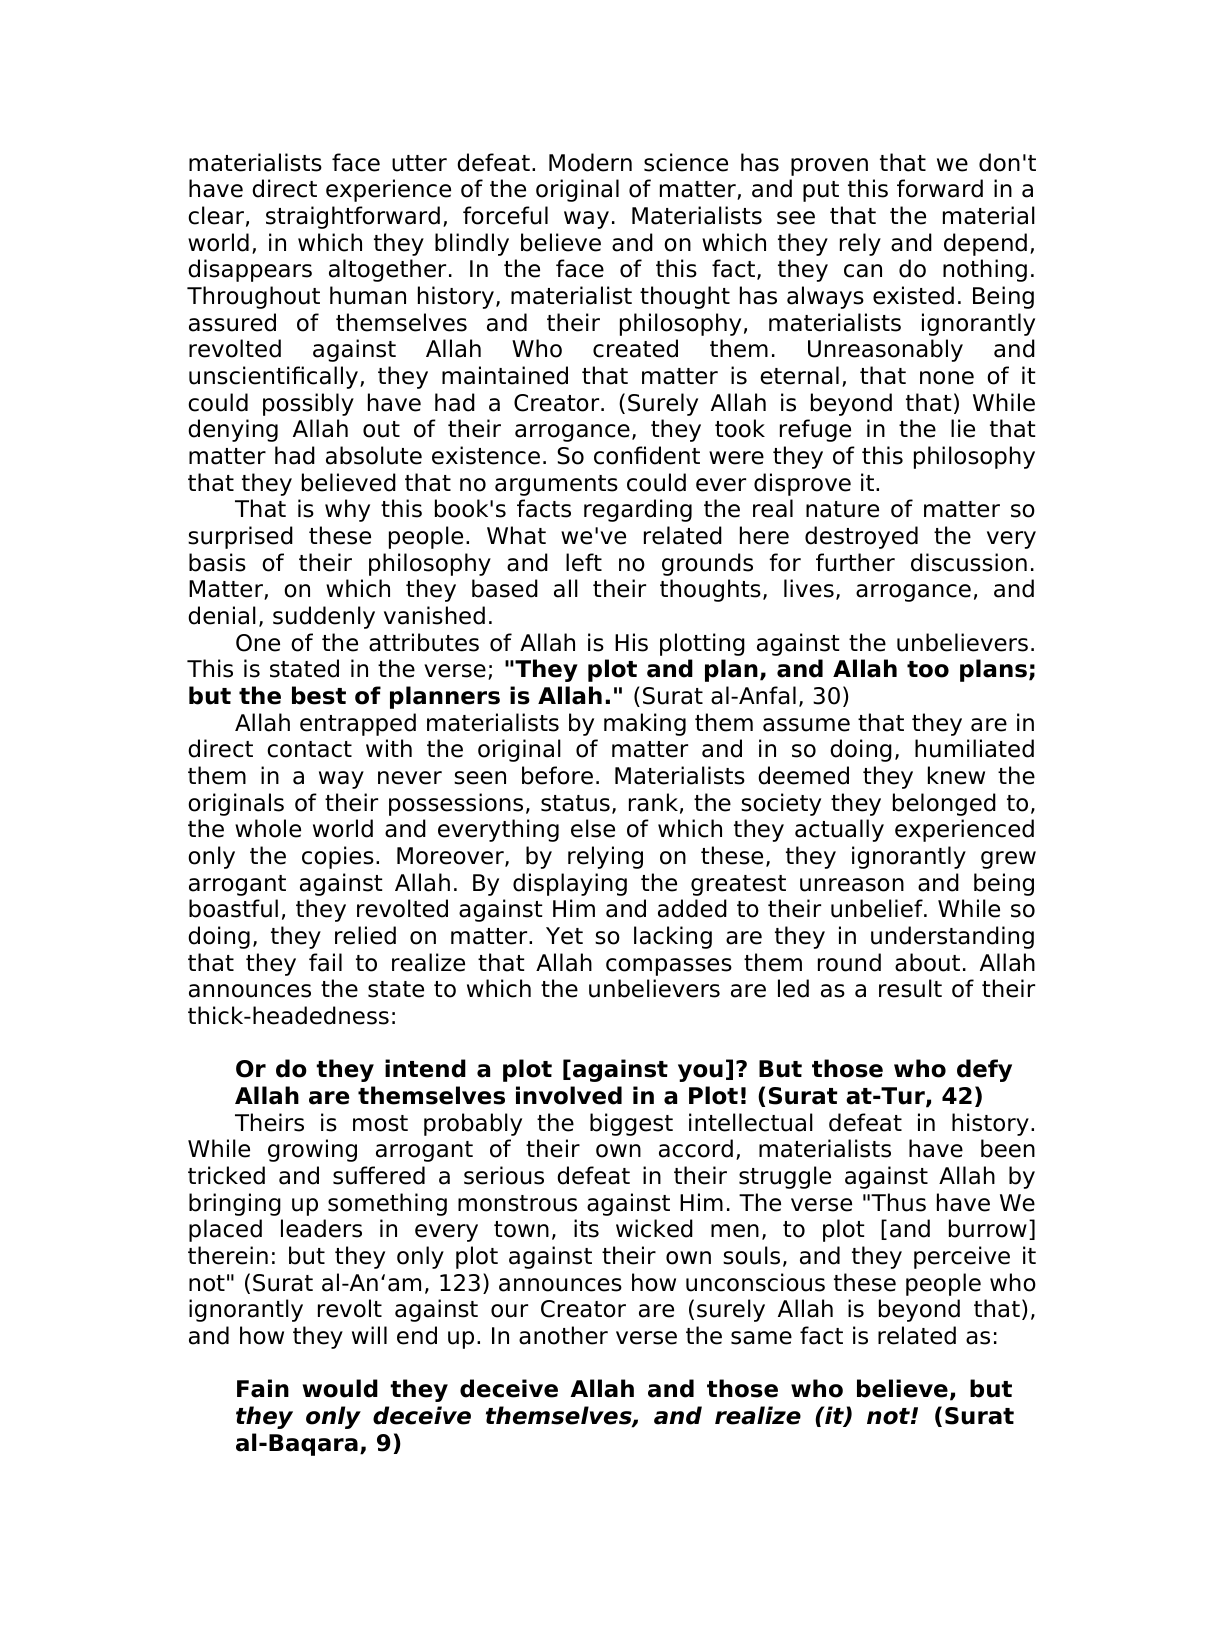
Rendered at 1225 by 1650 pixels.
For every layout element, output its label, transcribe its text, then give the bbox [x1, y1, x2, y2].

text Allah entrapped materialists by making them assume that they are in direct contact with the original of matter and in so doing, humiliated them in a way never seen before. Materialists deemed they knew the originals of their possessions, status, rank, the society they belonged to, the whole world and everything else of which they actually experienced only the copies. Moreover, by relying on these, they ignorantly grew arrogant against Allah. By displaying the greatest unreason and being boastful, they revolted against Him and added to their unbelief. While so doing, they relied on matter. Yet so lacking are they in understanding that they fail to realize that Allah compasses them round about. Allah announces the state to which the unbelievers are led as a result of their thick-headedness: [187, 710, 1037, 1030]
text That is why this book's facts regarding the real nature of matter so surprised these people. What we've related here destroyed the very basis of their philosophy and left no grounds for further discussion. Matter, on which they based all their thoughts, lives, arrogance, and denial, suddenly vanished. [187, 497, 1037, 630]
text Theirs is most probably the biggest intellectual defeat in history. While growing arrogant of their own accord, materialists have been tricked and suffered a serious defeat in their struggle against Allah by bringing up something monstrous against Him. The verse "Thus have We placed leaders in every town, its wicked men, to plot [and burrow] therein: but they only plot against their own souls, and they perceive it not" (Surat al-An‘am, 123) announces how unconscious these people who ignorantly revolt against our Creator are (surely Allah is beyond that), and how they will end up. In another verse the same fact is related as: [187, 1110, 1037, 1350]
text materialists face utter defeat. Modern science has proven that we don't have direct experience of the original of matter, and put this forward in a clear, straightforward, forceful way. Materialists see that the material world, in which they blindly believe and on which they rely and depend, disappears altogether. In the face of this fact, they can do nothing. Throughout human history, materialist thought has always existed. Being assured of themselves and their philosophy, materialists ignorantly revolted against Allah Who created them. Unreasonably and unscientifically, they maintained that matter is eternal, that none of it could possibly have had a Creator. (Surely Allah is beyond that) While denying Allah out of their arrogance, they took refuge in the lie that matter had absolute existence. So confident were they of this philosophy that they believed that no arguments could ever disprove it. [187, 150, 1037, 497]
text Fain would they deceive Allah and those who believe, but they only deceive themselves, and realize (it) not! (Surat al-Baqara, 9) [235, 1377, 1014, 1457]
text One of the attributes of Allah is His plotting against the unbelievers. This is stated in the verse; "They plot and plan, and Allah too plans; but the best of planners is Allah." (Surat al-Anfal, 30) [187, 630, 1037, 710]
text Or do they intend a plot [against you]? But those who defy Allah are themselves involved in a Plot! (Surat at-Tur, 42) [235, 1057, 1014, 1110]
